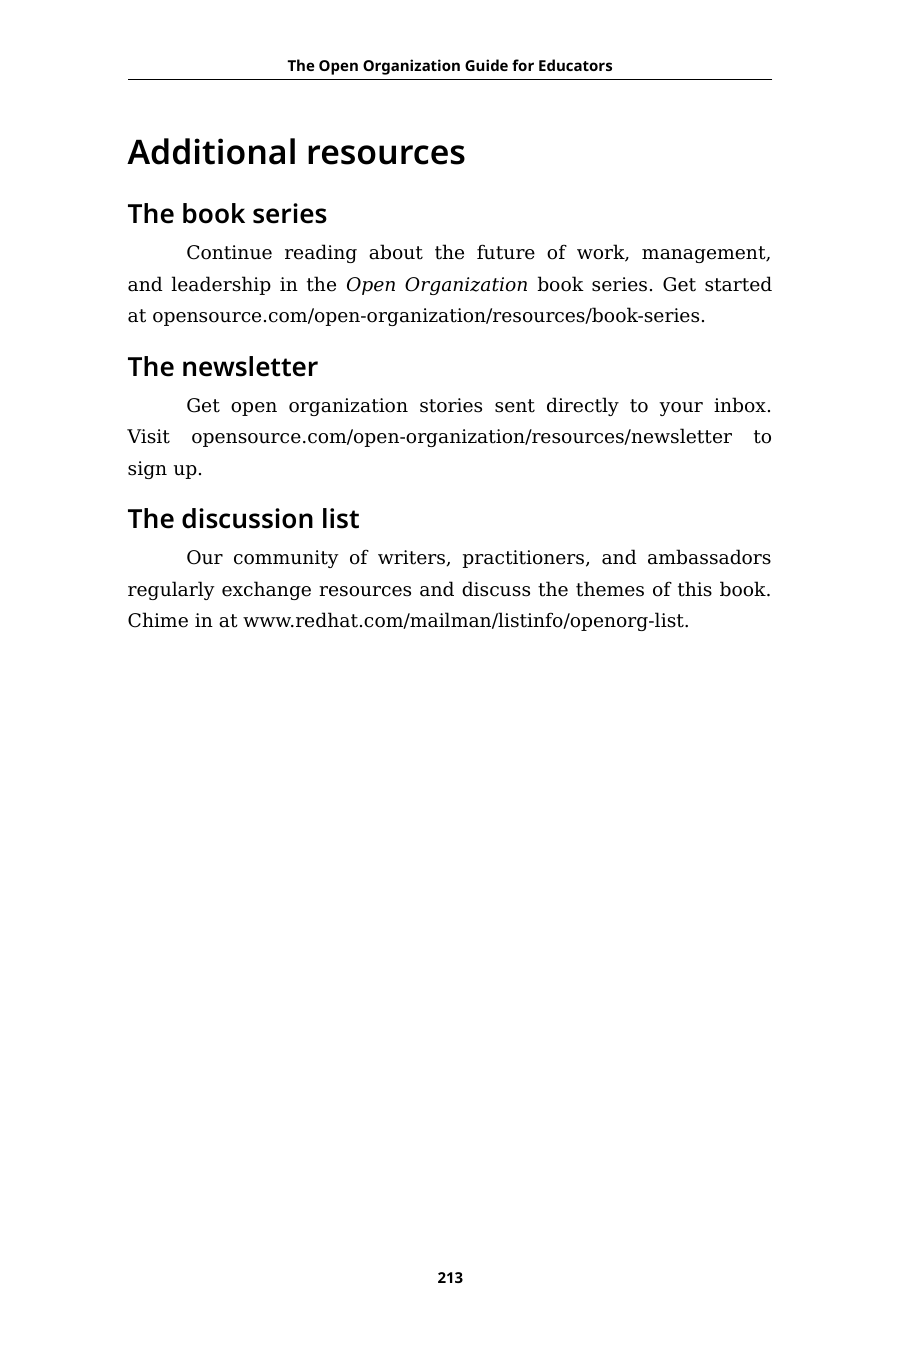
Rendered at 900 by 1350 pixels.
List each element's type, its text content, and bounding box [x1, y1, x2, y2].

text Get open organization stories sent directly to your inbox. Visit opensource.com/open-organization/resources/newsletter to sign up. [127, 394, 772, 480]
text Continue reading about the future of work, management, and leadership in the Open Organization book series. Get started at opensource.com/open-organization/resources/book-series. [127, 242, 772, 327]
subtitle The newsletter [127, 352, 772, 382]
subtitle The book series [127, 199, 772, 230]
text Our community of writers, practitioners, and ambassadors regularly exchange resources and discuss the themes of this book. Chime in at www.redhat.com/mailman/listinfo/openorg-list. [127, 547, 772, 632]
subtitle The discussion list [127, 504, 772, 534]
subtitle Additional resources [127, 133, 772, 172]
